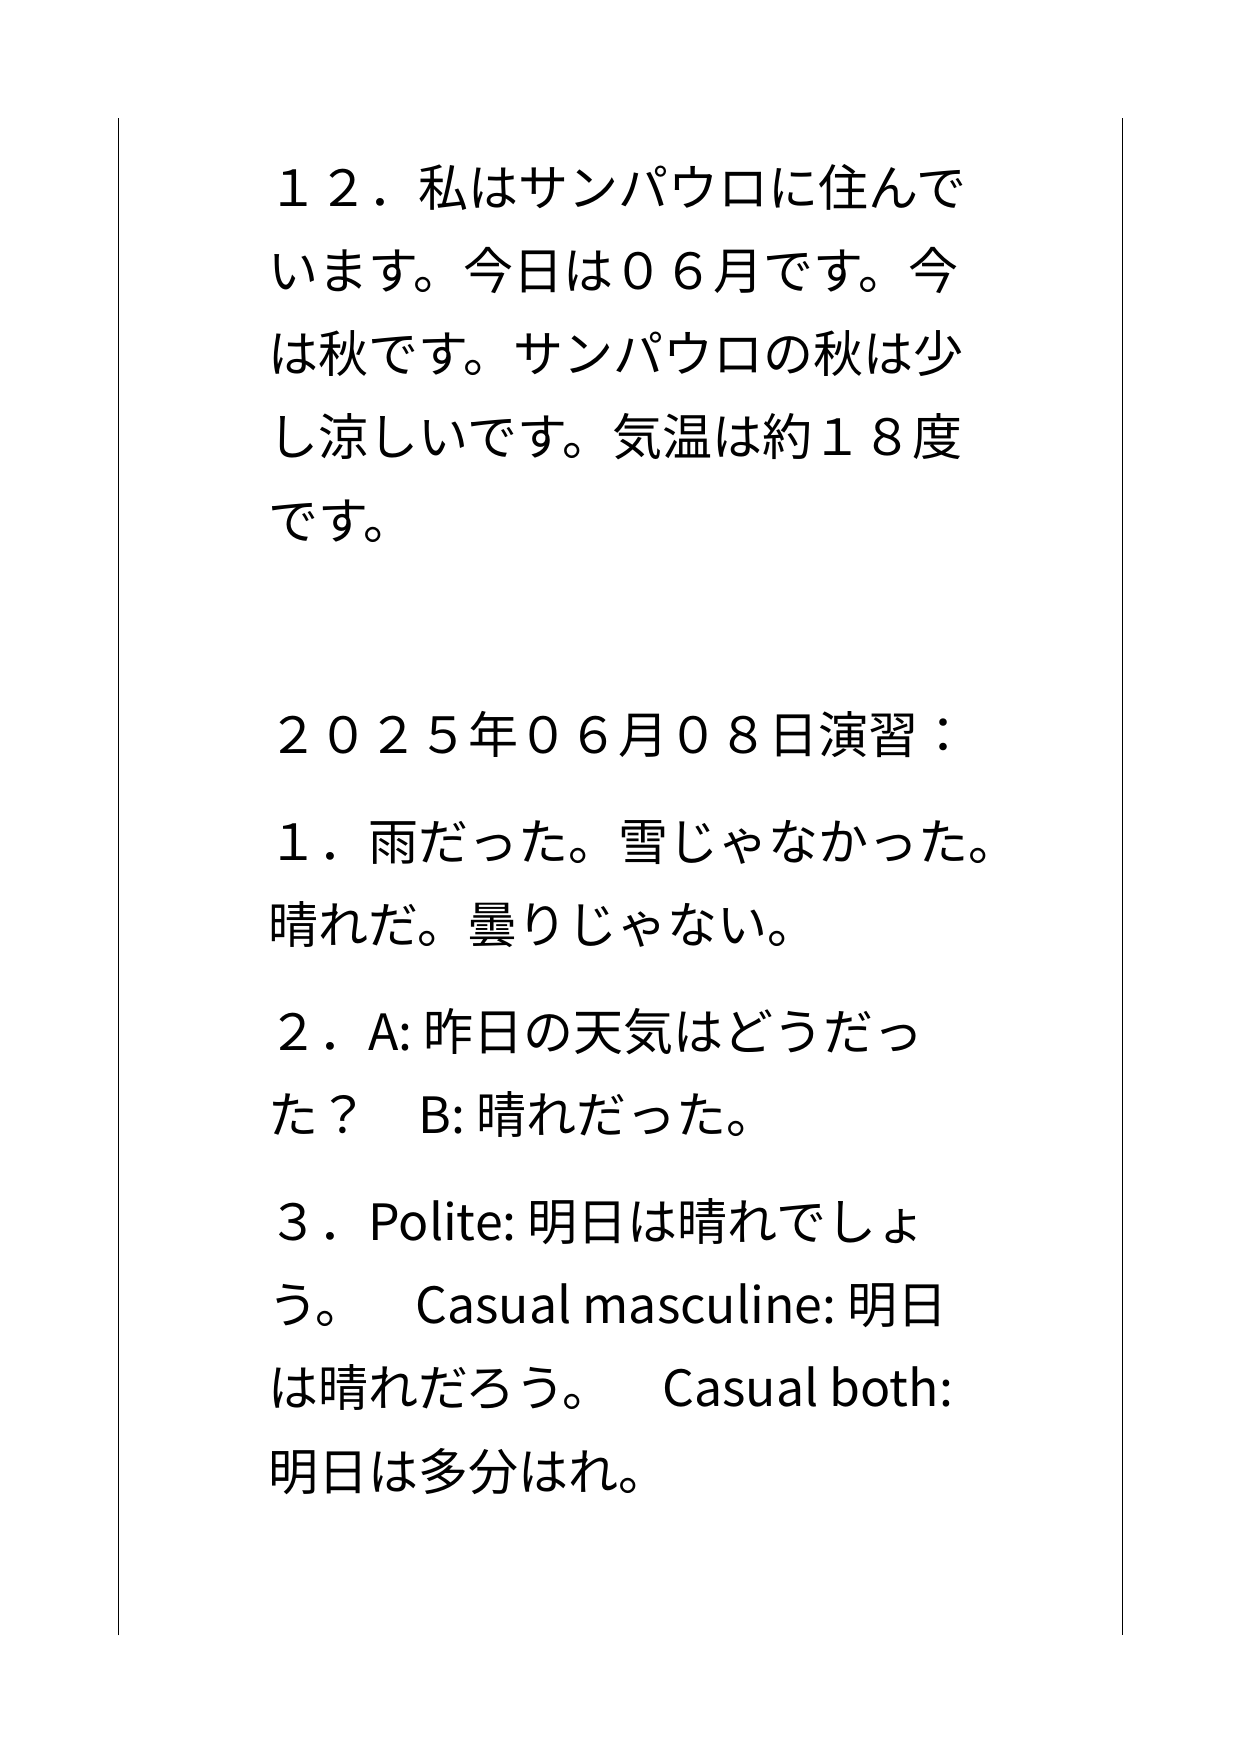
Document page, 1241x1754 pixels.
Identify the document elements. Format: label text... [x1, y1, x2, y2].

text １．雨だった。雪じゃなかった。晴れだ。曇りじゃない。 [268, 802, 972, 958]
text ２０２５年０６月０８日演習： [268, 695, 972, 767]
text ２．A: 昨日の天気はどうだった？ B: 晴れだった。 [268, 992, 972, 1148]
text ３．Polite: 明日は晴れでしょう。 Casual masculine: 明日は晴れだろう。 Casual both: 明日は多分はれ。 [268, 1182, 972, 1504]
text １２．私はサンパウロに住んでいます。今日は０６月です。今は秋です。サンパウロの秋は少し涼しいです。気温は約１８度です。 [268, 148, 972, 553]
